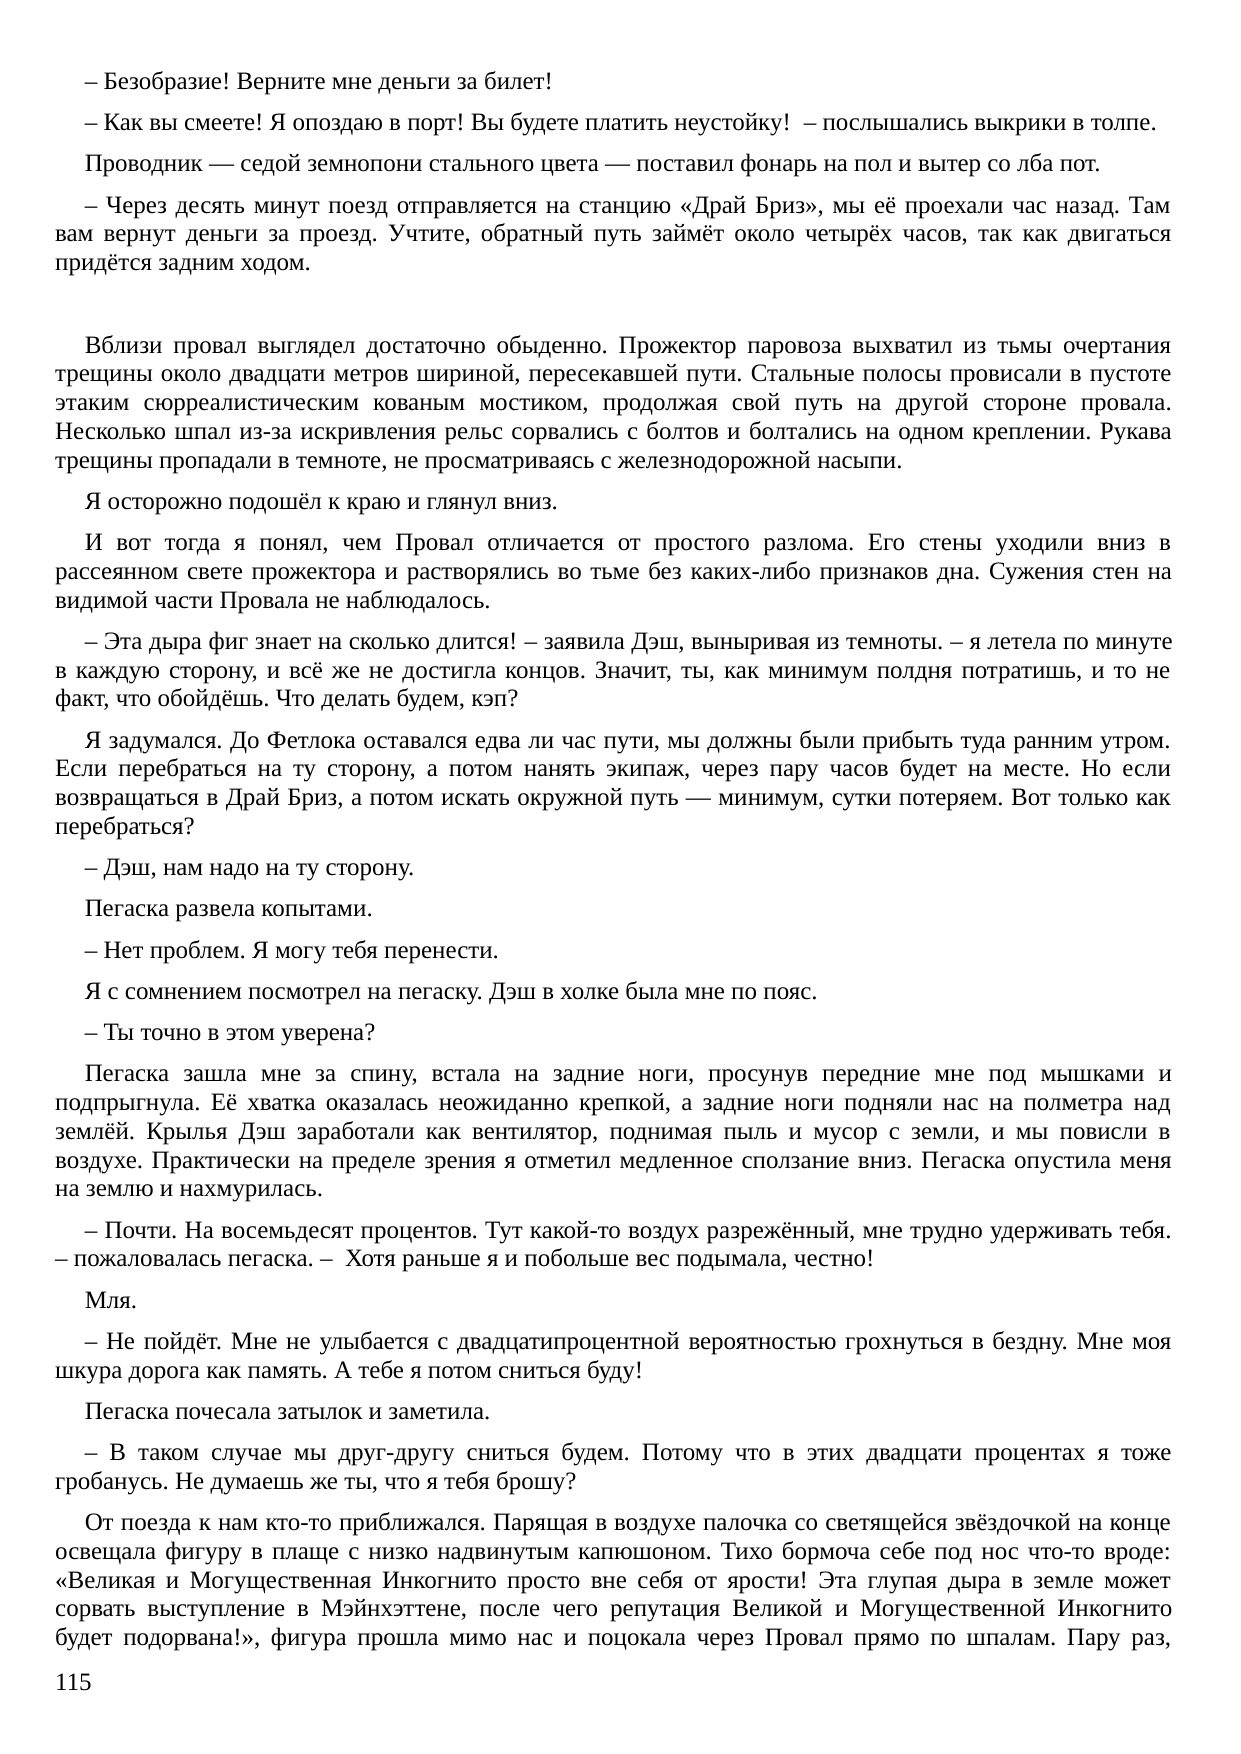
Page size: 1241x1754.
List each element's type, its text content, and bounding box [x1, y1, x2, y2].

text И вот тогда я понял, чем Провал отличается от простого разлома. Его стены уходили вниз в рассеянном свете прожектора и растворялись во тьме без каких-либо признаков дна. Сужения стен на видимой части Провала не наблюдалось. [55, 527, 1173, 613]
text Мля. [55, 1285, 1173, 1313]
text – В таком случае мы друг-другу сниться будем. Потому что в этих двадцати процентах я тоже гробанусь. Не думаешь же ты, что я тебя брошу? [55, 1437, 1173, 1495]
text Я задумался. До Фетлока оставался едва ли час пути, мы должны были прибыть туда ранним утром. Если перебраться на ту сторону, а потом нанять экипаж, через пару часов будет на месте. Но если возвращаться в Драй Бриз, а потом искать окружной путь — минимум, сутки потеряем. Вот только как перебраться? [55, 725, 1173, 840]
text – Не пойдёт. Мне не улыбается с двадцатипроцентной вероятностью грохнуться в бездну. Мне моя шкура дорога как память. А тебе я потом сниться буду! [55, 1326, 1173, 1383]
text Пегаска развела копытами. [55, 893, 1173, 922]
text Я с сомнением посмотрел на пегаску. Дэш в холке была мне по пояс. [55, 976, 1173, 1005]
text От поезда к нам кто-то приближался. Парящая в воздухе палочка со светящейся звёздочкой на конце освещала фигуру в плаще с низко надвинутым капюшоном. Тихо бормоча себе под нос что-то вроде: «Великая и Могущественная Инкогнито просто вне себя от ярости! Эта глупая дыра в земле может сорвать выступление в Мэйнхэттене, после чего репутация Великой и Могущественной Инкогнито будет подорвана!», фигура прошла мимо нас и поцокала через Провал прямо по шпалам. Пару раз, [55, 1507, 1173, 1651]
text – Через десять минут поезд отправляется на станцию «Драй Бриз», мы её проехали час назад. Там вам вернут деньги за проезд. Учтите, обратный путь займёт около четырёх часов, так как двигаться придётся задним ходом. [55, 190, 1173, 276]
text – Нет проблем. Я могу тебя перенести. [55, 935, 1173, 963]
text Проводник — седой земнопони стального цвета — поставил фонарь на пол и вытер со лба пот. [55, 148, 1173, 177]
text – Безобразие! Верните мне деньги за билет! [55, 66, 1173, 95]
text Вблизи провал выглядел достаточно обыденно. Прожектор паровоза выхватил из тьмы очертания трещины около двадцати метров шириной, пересекавшей пути. Стальные полосы провисали в пустоте этаким сюрреалистическим кованым мостиком, продолжая свой путь на другой стороне провала. Несколько шпал из-за искривления рельс сорвались с болтов и болтались на одном креплении. Рукава трещины пропадали в темноте, не просматриваясь с железнодорожной насыпи. [55, 330, 1173, 473]
text Пегаска зашла мне за спину, встала на задние ноги, просунув передние мне под мышками и подпрыгнула. Её хватка оказалась неожиданно крепкой, а задние ноги подняли нас на полметра над землёй. Крылья Дэш заработали как вентилятор, поднимая пыль и мусор с земли, и мы повисли в воздухе. Практически на пределе зрения я отметил медленное сползание вниз. Пегаска опустила меня на землю и нахмурилась. [55, 1058, 1173, 1202]
text – Как вы смеете! Я опоздаю в порт! Вы будете платить неустойку! – послышались выкрики в толпе. [55, 107, 1173, 136]
text – Дэш, нам надо на ту сторону. [55, 852, 1173, 881]
text – Ты точно в этом уверена? [55, 1017, 1173, 1046]
text – Эта дыра фиг знает на сколько длится! – заявила Дэш, выныривая из темноты. – я летела по минуте в каждую сторону, и всё же не достигла концов. Значит, ты, как минимум полдня потратишь, и то не факт, что обойдёшь. Что делать будем, кэп? [55, 626, 1173, 712]
text Я осторожно подошёл к краю и глянул вниз. [55, 486, 1173, 515]
text – Почти. На восемьдесят процентов. Тут какой-то воздух разрежённый, мне трудно удерживать тебя. – пожаловалась пегаска. – Хотя раньше я и побольше вес подымала, честно! [55, 1215, 1173, 1272]
text Пегаска почесала затылок и заметила. [55, 1396, 1173, 1425]
